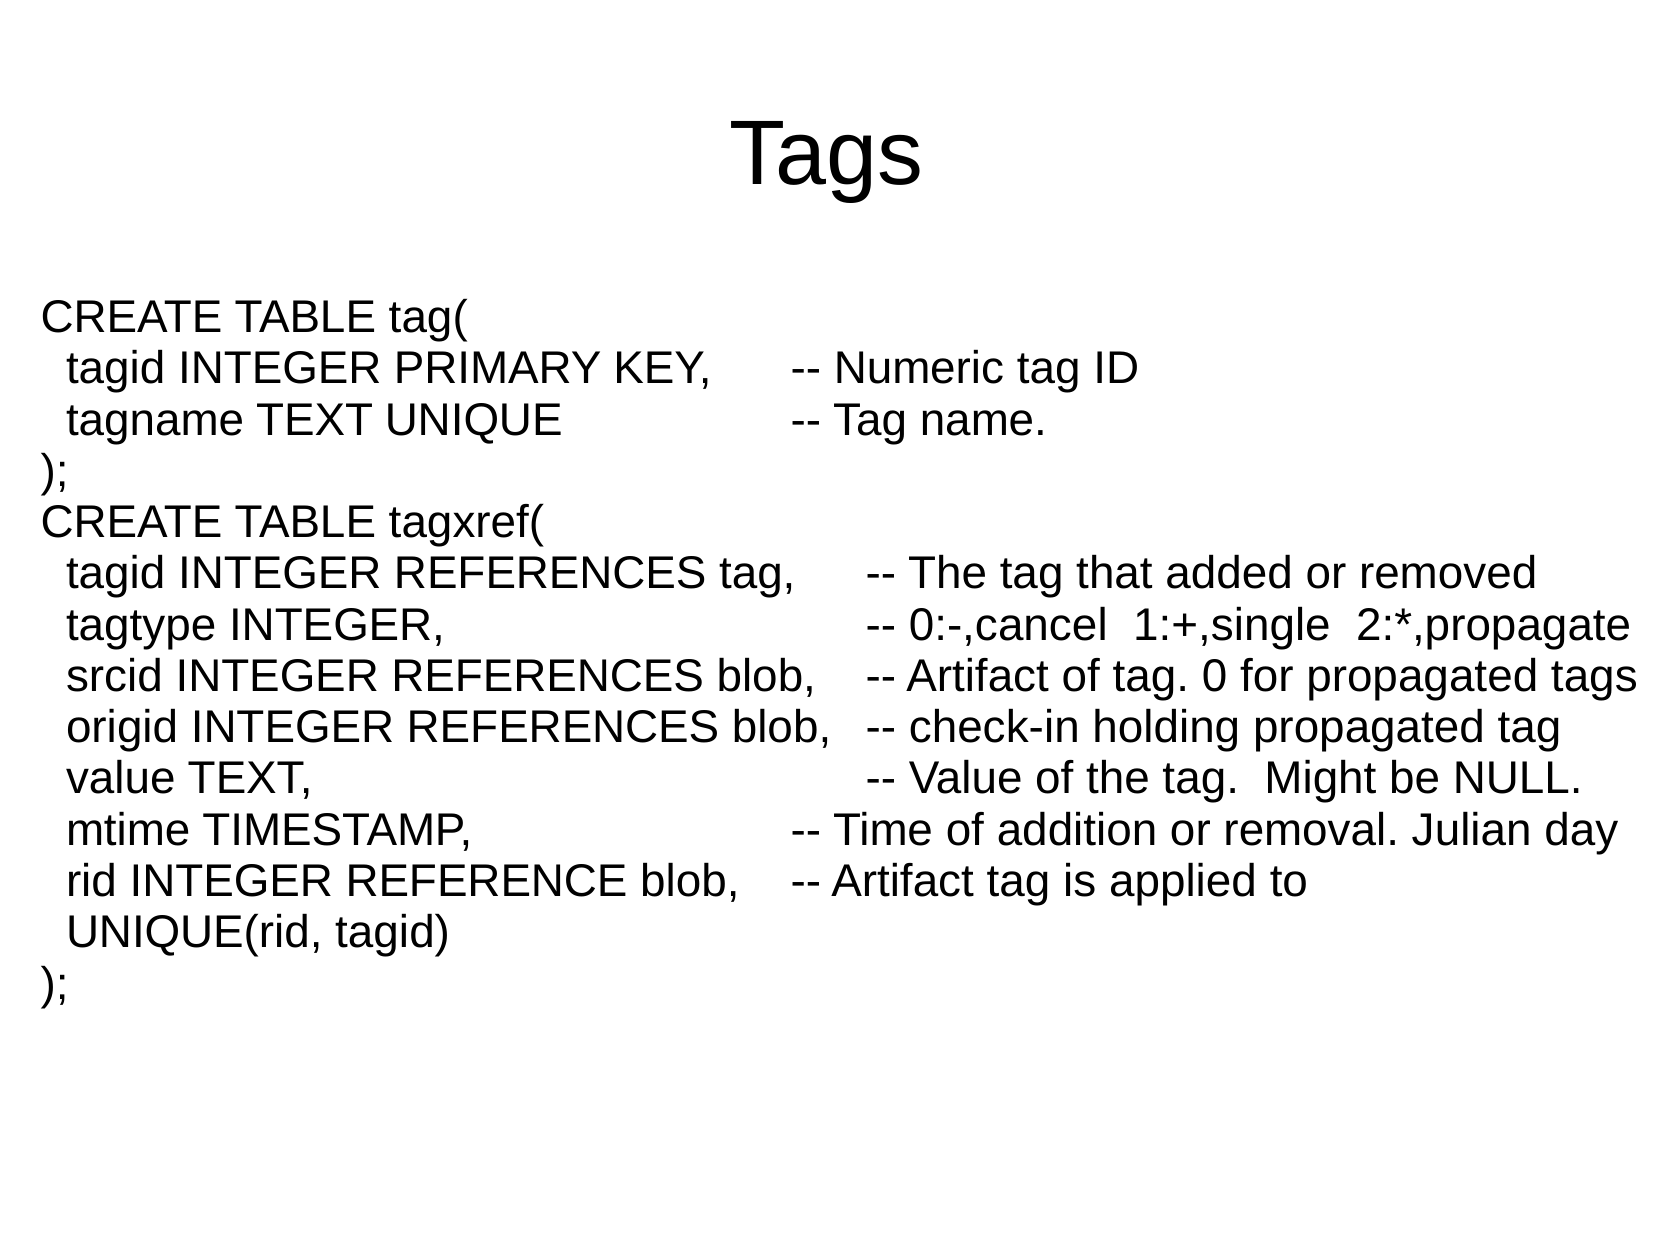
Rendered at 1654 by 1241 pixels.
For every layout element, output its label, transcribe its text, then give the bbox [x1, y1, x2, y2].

text_box CREATE TABLE tag( tagid INTEGER PRIMARY KEY, -- Numeric tag ID tagname TEXT UNIQUE -- Tag name. ); CREATE TABLE tagxref( tagid INTEGER REFERENCES tag, -- The tag that added or removed tagtype INTEGER, -- 0:-,cancel 1:+,single 2:*,propagate srcid INTEGER REFERENCES blob, -- Artifact of tag. 0 for propagated tags origid INTEGER REFERENCES blob, -- check-in holding propagated tag value TEXT, -- Value of the tag. Might be NULL. mtime TIMESTAMP, -- Time of addition or removal. Julian day rid INTEGER REFERENCE blob, -- Artifact tag is applied to UNIQUE(rid, tagid) ); [25, 283, 1653, 1017]
title Tags [82, 49, 1571, 257]
